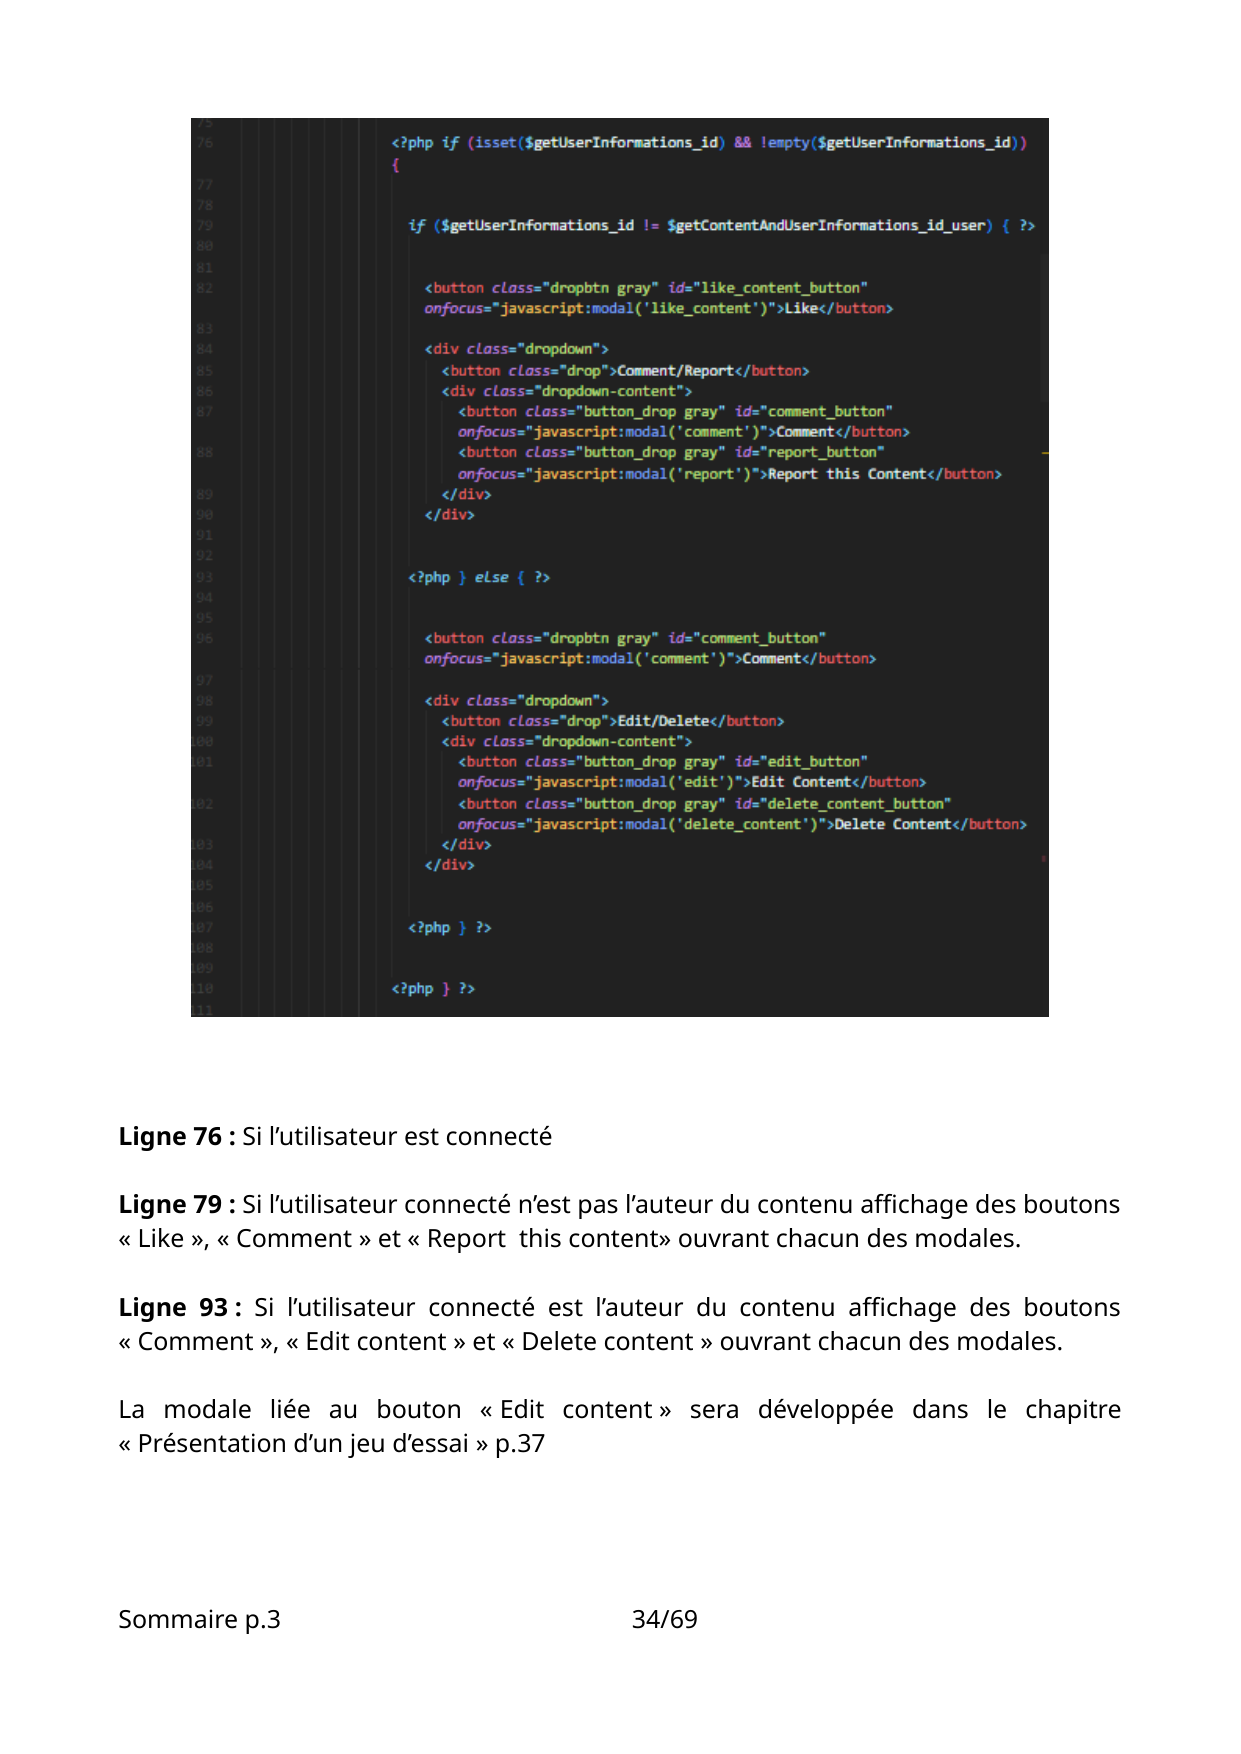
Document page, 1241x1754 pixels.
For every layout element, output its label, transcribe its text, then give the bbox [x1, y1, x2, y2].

text Ligne 79 : Si l’utilisateur connecté n’est pas l’auteur du contenu affichage des boutons « Like », « Comment » et « Report this content» ouvrant chacun des modales. [118, 1187, 1122, 1255]
picture [191, 118, 1049, 1017]
text La modale liée au bouton « Edit content » sera développée dans le chapitre « Présentation d’un jeu d’essai » p.31 [118, 1391, 1122, 1459]
text Ligne 76 : Si l’utilisateur est connecté [118, 1119, 1122, 1153]
text Ligne 93 : Si l’utilisateur connecté est l’auteur du contenu affichage des boutons « Comment », « Edit content » et « Delete content » ouvrant chacun des modales. [118, 1289, 1122, 1357]
